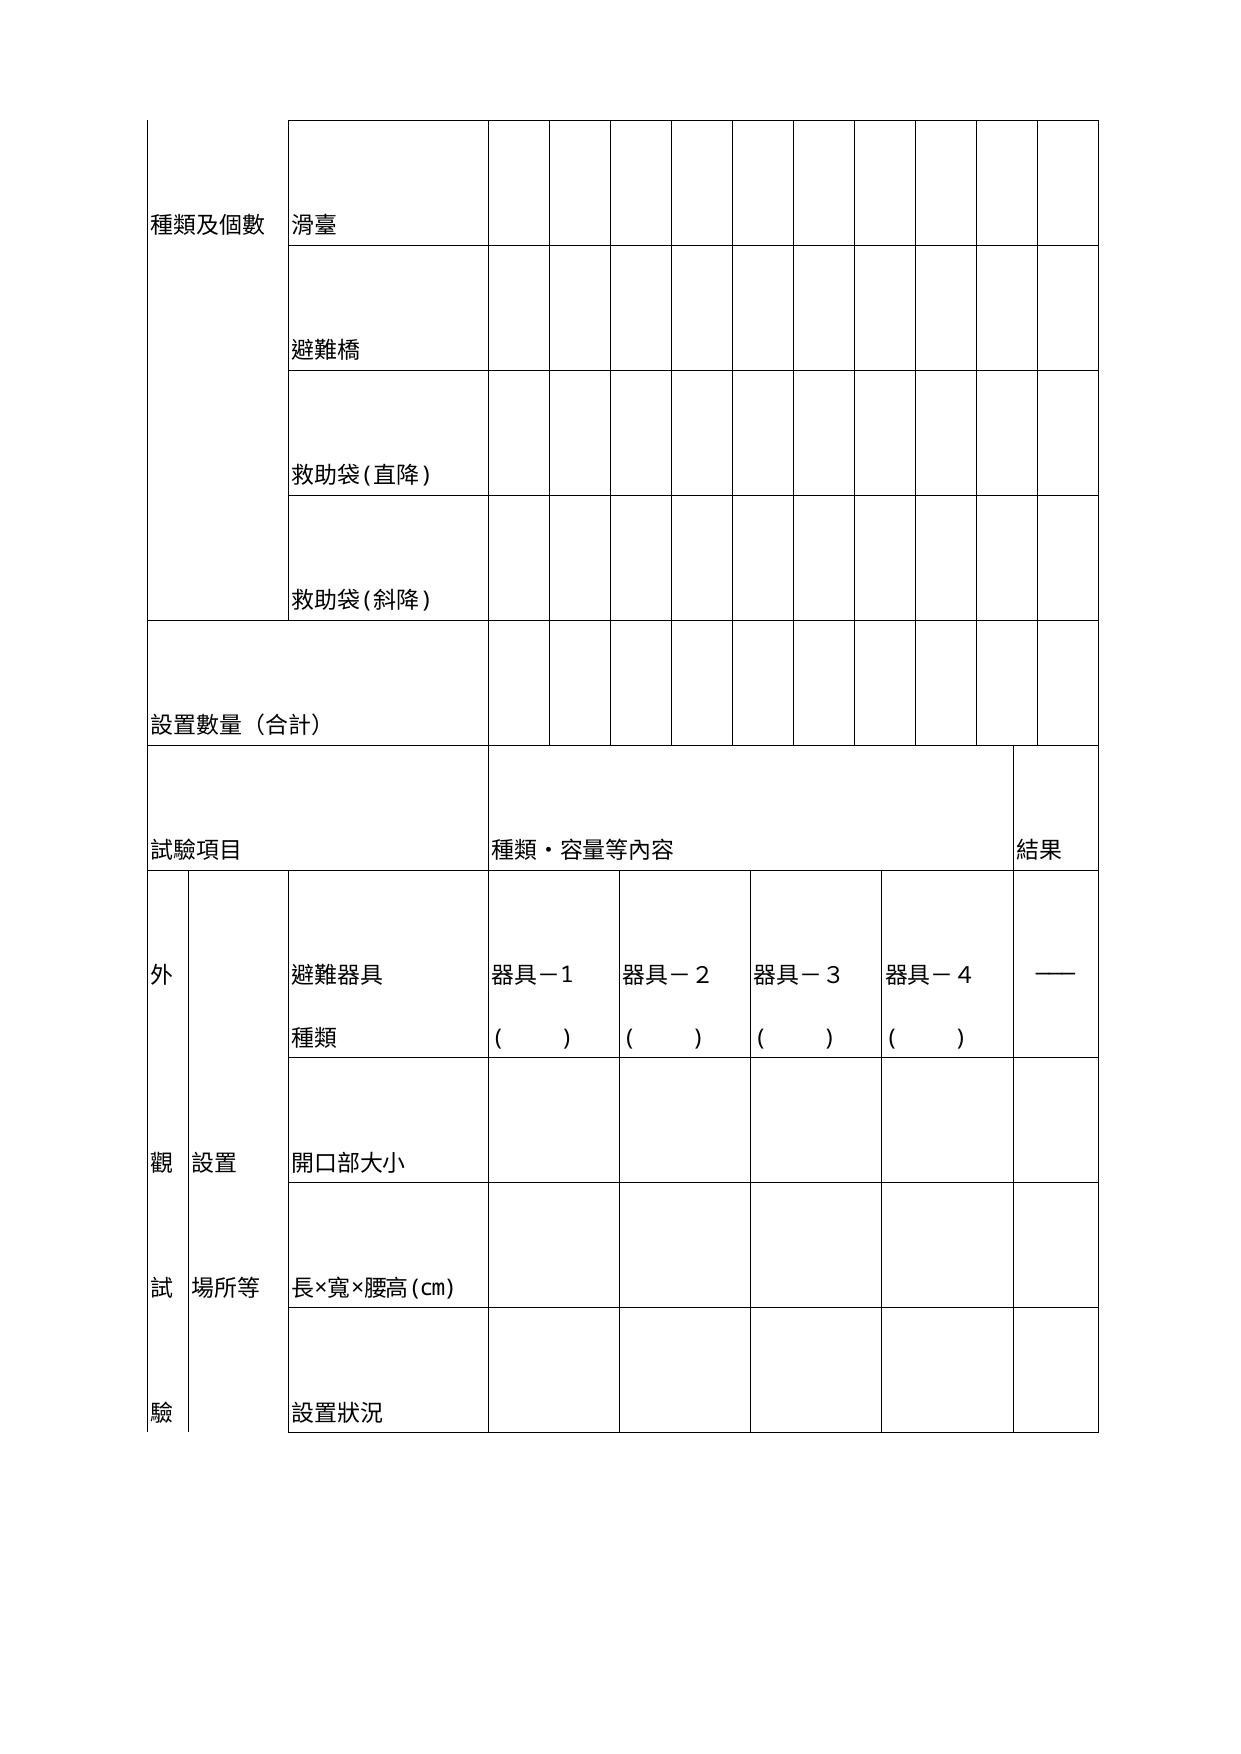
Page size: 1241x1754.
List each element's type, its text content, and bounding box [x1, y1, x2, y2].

table_cell [916, 496, 976, 620]
table_cell [489, 621, 549, 745]
table_cell [189, 871, 288, 1057]
table_cell 設置 [189, 1057, 288, 1182]
table_cell 驗 [148, 1307, 188, 1432]
table_cell [489, 121, 549, 245]
table_cell [733, 121, 793, 245]
table_cell [489, 371, 549, 495]
table_cell 避難橋 [289, 246, 488, 370]
table_cell [489, 1183, 619, 1307]
table_cell [751, 1183, 881, 1307]
table_cell [550, 121, 610, 245]
table_cell [620, 1058, 750, 1182]
table_cell [620, 1308, 750, 1432]
table_cell [855, 246, 915, 370]
table_cell [611, 246, 671, 370]
table_cell [977, 121, 1037, 245]
table_cell [1038, 496, 1098, 620]
table_cell [916, 371, 976, 495]
table_cell [489, 246, 549, 370]
table_cell 設置狀況 [289, 1308, 488, 1432]
table_cell [550, 246, 610, 370]
table_cell 滑臺 [289, 121, 488, 245]
table_cell 設置數量（合計） [148, 621, 488, 745]
table_cell [733, 496, 793, 620]
table_cell 種類及個數 [148, 120, 288, 245]
table_cell [733, 246, 793, 370]
table_cell [620, 1183, 750, 1307]
table_cell [1038, 246, 1098, 370]
table_cell [977, 621, 1037, 745]
table_cell 種類‧容量等內容 [489, 746, 1013, 870]
table_cell [733, 371, 793, 495]
table_cell 外 [148, 871, 188, 1057]
table_cell [916, 621, 976, 745]
table_cell [489, 496, 549, 620]
table_cell [794, 121, 854, 245]
table_cell [489, 1058, 619, 1182]
table_cell [882, 1058, 1013, 1182]
table_cell [672, 371, 732, 495]
table_cell [977, 246, 1037, 370]
table_cell 觀 [148, 1057, 188, 1182]
table_cell 救助袋(斜降) [289, 496, 488, 620]
table_cell [855, 371, 915, 495]
table_cell [733, 621, 793, 745]
table_cell [751, 1308, 881, 1432]
table_cell [672, 621, 732, 745]
table_cell [855, 121, 915, 245]
table_cell [1014, 1058, 1098, 1182]
table_cell [1038, 621, 1098, 745]
table_cell [611, 121, 671, 245]
table_cell 開口部大小 [289, 1058, 488, 1182]
table_cell 試驗項目 [148, 746, 488, 870]
table_cell [611, 621, 671, 745]
table_cell [1014, 1183, 1098, 1307]
table_cell [916, 246, 976, 370]
table_cell [977, 371, 1037, 495]
table_cell 避難器具 種類 [289, 871, 488, 1057]
table_cell 救助袋(直降) [289, 371, 488, 495]
table_cell [611, 371, 671, 495]
table_cell [794, 496, 854, 620]
table_cell [794, 621, 854, 745]
table_cell [148, 495, 288, 620]
table_cell [855, 496, 915, 620]
table_cell [550, 621, 610, 745]
table_cell [189, 1307, 288, 1432]
table_cell [148, 370, 288, 495]
table_cell [489, 1308, 619, 1432]
table_cell [672, 246, 732, 370]
table_cell [550, 496, 610, 620]
table_cell [672, 496, 732, 620]
table_cell 長×寬×腰高(cm) [289, 1183, 488, 1307]
table_cell 器具－1 ( ) [489, 871, 619, 1057]
table_cell ─── [1014, 871, 1098, 1057]
table_cell [916, 121, 976, 245]
table_cell [1038, 371, 1098, 495]
table_cell [1038, 121, 1098, 245]
table_cell 場所等 [189, 1182, 288, 1307]
table_cell [977, 496, 1037, 620]
table_cell [794, 371, 854, 495]
table_cell 器具－３ ( ) [751, 871, 881, 1057]
table_cell 結果 [1014, 746, 1098, 870]
table_cell [855, 621, 915, 745]
table_cell [672, 121, 732, 245]
table_cell [611, 496, 671, 620]
table_cell [751, 1058, 881, 1182]
table_cell 試 [148, 1182, 188, 1307]
table_cell [148, 245, 288, 370]
table_cell 器具－２ ( ) [620, 871, 750, 1057]
table_cell [882, 1183, 1013, 1307]
table_cell [1014, 1308, 1098, 1432]
table_cell [794, 246, 854, 370]
table_cell 器具－４ ( ) [882, 871, 1013, 1057]
table_cell [550, 371, 610, 495]
table_cell [882, 1308, 1013, 1432]
